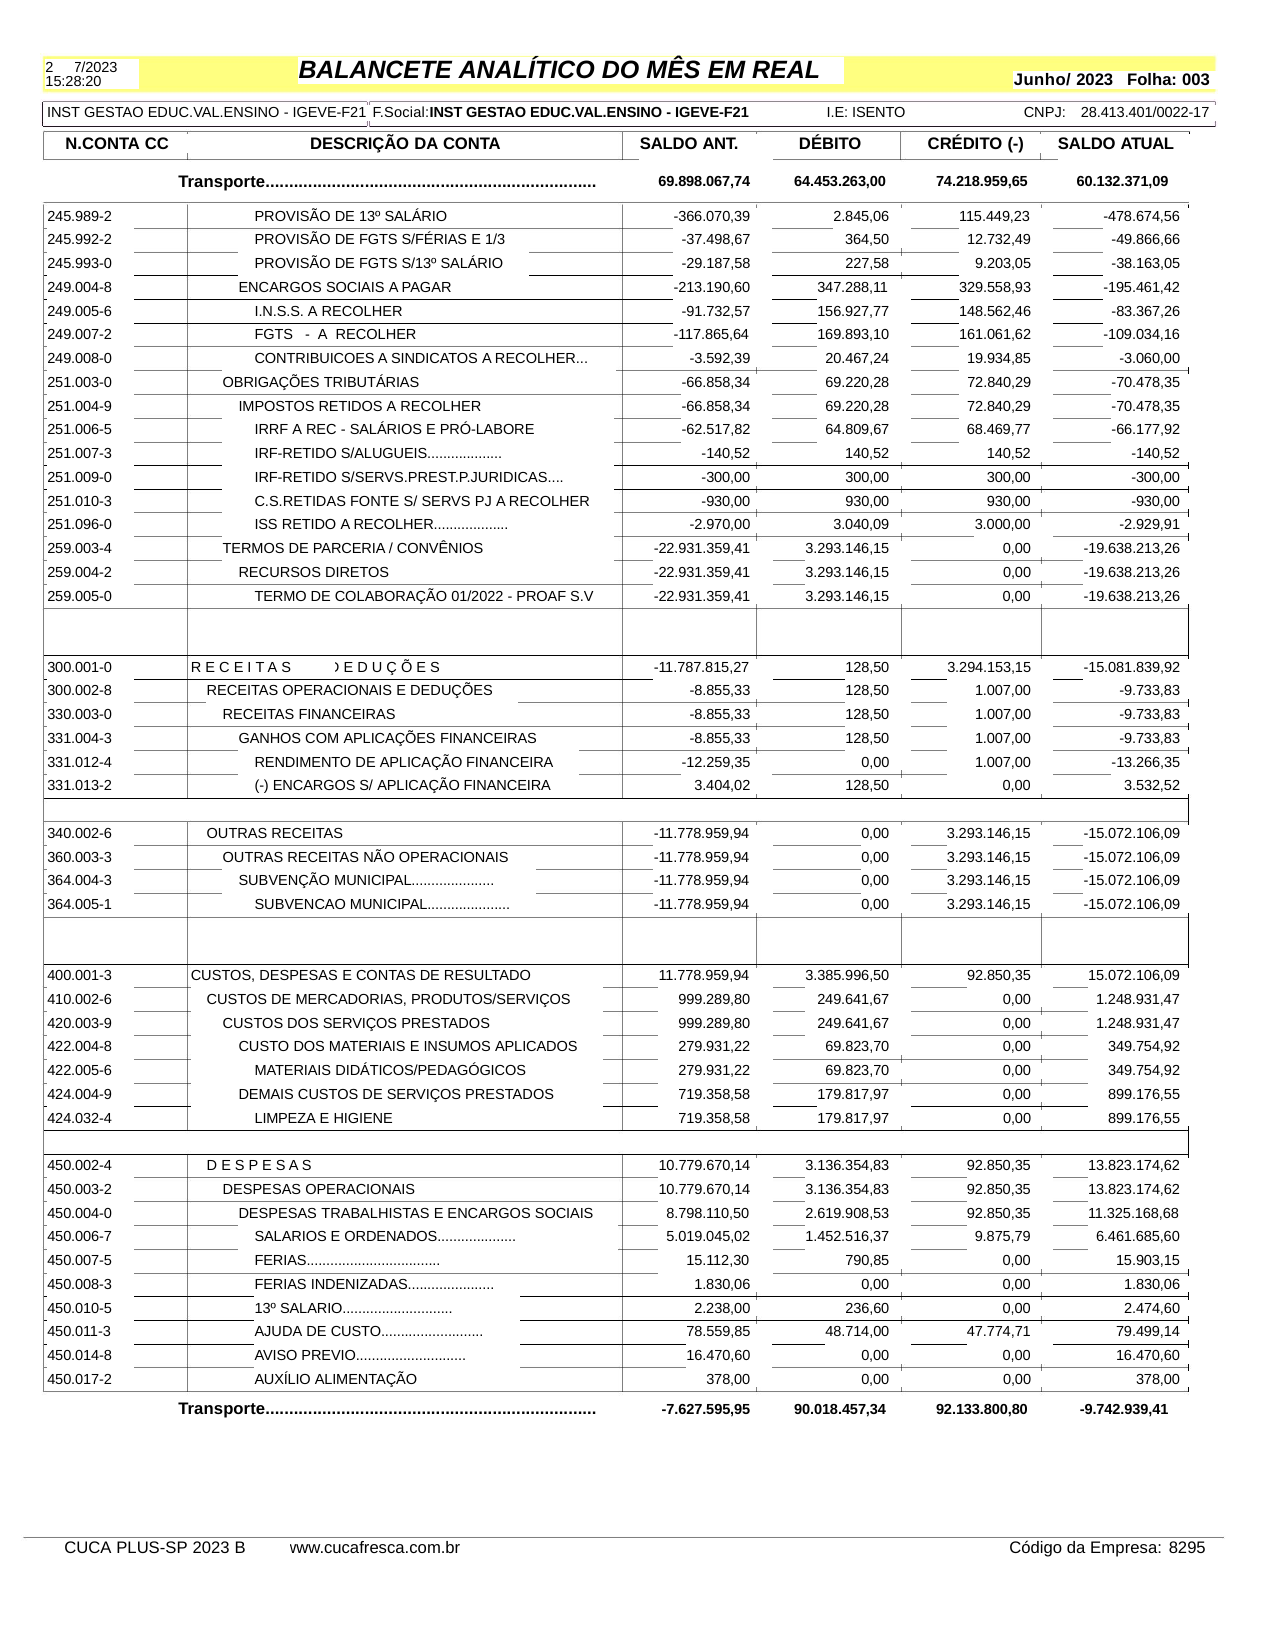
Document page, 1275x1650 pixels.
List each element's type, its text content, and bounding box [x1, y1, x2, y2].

text -49.866,66 [1111, 232, 1202, 248]
text 347.288,11 [817, 279, 911, 296]
text AJUDA DE CUSTO.......................... [254, 1324, 520, 1340]
text -300,00 [1131, 469, 1202, 486]
text 92.850,35 [967, 1205, 1053, 1221]
text 9.203,05 [975, 256, 1053, 272]
text 13.823.174,62 [1088, 1158, 1202, 1174]
text 128,50 [845, 778, 911, 794]
text 899.176,55 [1108, 1110, 1202, 1126]
text 12.732,49 [967, 232, 1053, 248]
text 378,00 [706, 1371, 772, 1387]
text 249.005-6 [47, 303, 134, 319]
text SUBVENÇÃO MUNICIPAL..................... [238, 873, 536, 889]
text 349.754,92 [1108, 1063, 1202, 1079]
text 3.040,09 [833, 517, 911, 533]
text IRF-RETIDO S/ALUGUEIS................... [254, 446, 614, 462]
text DÉBITO [799, 134, 887, 153]
text 10.779.670,14 [658, 1158, 773, 1174]
text -9.733,83 [1119, 683, 1202, 699]
text -66.858,34 [681, 374, 772, 391]
text 3.136.354,83 [805, 1181, 911, 1197]
text -2.970,00 [689, 517, 772, 533]
text 422.005-6 [47, 1063, 134, 1079]
text CUSTOS DE MERCADORIAS, PRODUTOS/SERVIÇOS [206, 991, 603, 1007]
text 1.830,06 [1124, 1276, 1202, 1292]
text IRF-RETIDO S/SERVS.PREST.P.JURIDICAS.... [254, 469, 614, 486]
text RECEITAS OPERACIONAIS E DEDUÇÕES [206, 683, 518, 699]
text 2.619.908,53 [805, 1205, 911, 1221]
text 450.007-5 [47, 1253, 134, 1269]
text 69.823,70 [825, 1039, 911, 1055]
text 68.469,77 [967, 422, 1053, 438]
text 331.013-2 [47, 778, 134, 794]
text -366.070,39 [673, 208, 772, 224]
text 259.005-0 [47, 588, 134, 604]
text 128,50 [845, 730, 911, 747]
text PROVISÃO DE 13º SALÁRIO [254, 208, 471, 224]
text 72.840,29 [967, 374, 1053, 391]
text N.CONTA CC [65, 134, 194, 153]
text -70.478,35 [1111, 398, 1202, 414]
text 0,00 [861, 873, 911, 889]
text 78.559,85 [686, 1324, 772, 1340]
text -140,52 [1131, 446, 1202, 462]
text -15.072.106,09 [1083, 897, 1202, 913]
text 450.003-2 [47, 1181, 134, 1197]
text 128,50 [845, 683, 911, 699]
text 16.470,60 [686, 1348, 772, 1364]
text Código da Empresa: 8295 [1009, 1539, 1230, 1558]
text BALANCETE ANALÍTICO DO MÊS EM REAL [298, 57, 844, 84]
text 249.008-0 [47, 351, 134, 367]
text 2.845,06 [833, 208, 911, 224]
text Junho/ 2023 Folha: 003 [1013, 71, 1234, 89]
text -22.931.359,41 [653, 541, 773, 557]
text 19.934,85 [967, 351, 1053, 367]
text 245.989-2 [47, 208, 134, 224]
text 999.289,80 [678, 1015, 773, 1031]
text 400.001-3 [47, 968, 134, 984]
text 1.007,00 [975, 707, 1053, 723]
text -117.865,64 [673, 327, 772, 343]
text 300,00 [845, 469, 911, 486]
text 0,00 [1003, 1086, 1053, 1102]
text IMPOSTOS RETIDOS A RECOLHER [238, 398, 614, 414]
text 236,60 [845, 1300, 911, 1316]
text C.S.RETIDAS FONTE S/ SERVS PJ A RECOLHER [254, 493, 614, 509]
text ISS RETIDO A RECOLHER................... [254, 517, 614, 533]
text 128,50 [845, 659, 911, 675]
text 249.641,67 [817, 1015, 911, 1031]
text 128,50 [845, 707, 911, 723]
text -930,00 [701, 493, 772, 509]
text 15.903,15 [1116, 1253, 1202, 1269]
text -300,00 [701, 469, 772, 486]
text -11.787.815,27 [653, 659, 773, 675]
text 331.012-4 [47, 754, 134, 770]
text 330.003-0 [47, 707, 134, 723]
text 47.774,71 [967, 1324, 1053, 1340]
text 1.248.931,47 [1096, 991, 1202, 1007]
text 3.293.146,15 [947, 873, 1053, 889]
text -11.778.959,94 [653, 873, 773, 889]
text -11.778.959,94 [653, 825, 773, 842]
text -9.733,83 [1119, 730, 1202, 747]
text 259.004-2 [47, 564, 134, 581]
text 140,52 [987, 446, 1053, 462]
text 0,00 [1003, 1063, 1053, 1079]
text 0,00 [1003, 1015, 1053, 1031]
text 90.018.457,34 [794, 1401, 908, 1417]
text 249.641,67 [817, 991, 911, 1007]
text PROVISÃO DE FGTS S/13º SALÁRIO [254, 256, 529, 272]
text 259.003-4 [47, 541, 134, 557]
text 3.293.146,15 [805, 564, 911, 581]
text -478.674,56 [1103, 208, 1202, 224]
text I.N.S.S. A RECOLHER [254, 303, 424, 319]
text 424.004-9 [47, 1086, 134, 1102]
text MATERIAIS DIDÁTICOS/PEDAGÓGICOS [254, 1063, 603, 1079]
text 0,00 [1002, 1276, 1052, 1292]
text 9.875,79 [974, 1229, 1053, 1245]
text 0,00 [1002, 1348, 1053, 1364]
text 69.898.067,74 [658, 173, 773, 190]
text 0,00 [1003, 541, 1053, 557]
text FERIAS.................................. [254, 1253, 618, 1269]
text 48.714,00 [825, 1324, 911, 1340]
text -8.855,33 [689, 707, 772, 723]
text 2.474,60 [1124, 1300, 1202, 1316]
text 251.096-0 [47, 517, 134, 533]
text CUCA PLUS-SP 2023 B [64, 1539, 270, 1558]
text 790,85 [845, 1253, 911, 1269]
text DEMAIS CUSTOS DE SERVIÇOS PRESTADOS [238, 1086, 603, 1102]
text FGTS - A RECOLHER [254, 327, 440, 343]
text 3.293.146,15 [947, 849, 1053, 865]
text 450.010-5 [47, 1300, 134, 1316]
text -8.855,33 [689, 730, 772, 747]
text 300.002-8 [47, 683, 134, 699]
text -19.638.213,26 [1083, 588, 1202, 604]
text 364,50 [845, 232, 911, 248]
text PROVISÃO DE FGTS S/FÉRIAS E 1/3 [254, 232, 529, 248]
text 0,00 [861, 825, 911, 842]
text CONTRIBUICOES A SINDICATOS A RECOLHER... [254, 351, 616, 367]
text CRÉDITO (-) [927, 134, 1049, 153]
text 3.294.153,15 [947, 659, 1053, 675]
text 420.003-9 [47, 1015, 134, 1031]
text -109.034,16 [1103, 327, 1202, 343]
text 1.007,00 [975, 683, 1053, 699]
text -66.177,92 [1111, 422, 1202, 438]
text 0,00 [1002, 778, 1053, 794]
text 0,00 [1003, 564, 1053, 581]
text -213.190,60 [673, 279, 772, 296]
text -15.072.106,09 [1083, 873, 1202, 889]
text -3.060,00 [1119, 351, 1202, 367]
text 227,58 [845, 256, 911, 272]
text 0,00 [1003, 1110, 1053, 1126]
text AUXÍLIO ALIMENTAÇÃO [254, 1371, 520, 1387]
text 169.893,10 [817, 327, 911, 343]
text Transporte...................................................................... [178, 1400, 622, 1418]
text -11.778.959,94 [653, 849, 773, 865]
text -11.778.959,94 [653, 897, 773, 913]
text 92.850,35 [967, 968, 1053, 984]
text 331.004-3 [47, 730, 134, 747]
text 74.218.959,65 [936, 174, 1050, 190]
text RENDIMENTO DE APLICAÇÃO FINANCEIRA [254, 754, 579, 770]
text 450.006-7 [47, 1229, 134, 1245]
text -140,52 [701, 446, 772, 462]
text 92.133.800,80 [936, 1401, 1050, 1417]
text 1.007,00 [975, 754, 1053, 770]
text 179.817,97 [817, 1110, 911, 1126]
text -66.858,34 [681, 398, 772, 414]
text -37.498,67 [681, 232, 772, 248]
text 249.004-8 [47, 279, 134, 296]
text -19.638.213,26 [1083, 564, 1202, 581]
text -22.931.359,41 [653, 564, 773, 581]
text 5.019.045,02 [666, 1229, 773, 1245]
text 11.778.959,94 [658, 968, 773, 984]
text -3.592,39 [689, 351, 772, 367]
text -2.929,91 [1119, 517, 1202, 533]
text 279.931,22 [678, 1063, 773, 1079]
text 0,00 [1003, 991, 1053, 1007]
text 3.293.146,15 [805, 541, 911, 557]
text 1.830,06 [694, 1276, 773, 1292]
text -930,00 [1131, 493, 1202, 509]
text RECEITAS FINANCEIRAS [222, 707, 518, 723]
text SALDO ANT. [639, 134, 773, 153]
text R E C E I T A S [191, 659, 313, 675]
text Transporte...................................................................... [178, 172, 622, 191]
text AVISO PREVIO............................ [254, 1348, 520, 1364]
text -70.478,35 [1111, 374, 1202, 391]
text 3.532,52 [1124, 778, 1202, 794]
text 349.754,92 [1108, 1039, 1202, 1055]
text 450.002-4 [47, 1158, 134, 1174]
text 16.470,60 [1116, 1348, 1202, 1364]
text 0,00 [1002, 1253, 1053, 1269]
text 69.220,28 [825, 398, 911, 414]
text -29.187,58 [681, 256, 772, 272]
text 60.132.371,09 [1076, 173, 1198, 190]
text 279.931,22 [678, 1039, 773, 1055]
text 422.004-8 [47, 1039, 134, 1055]
text -15.072.106,09 [1083, 825, 1202, 842]
text 364.005-1 [47, 897, 134, 913]
text FERIAS INDENIZADAS...................... [254, 1276, 520, 1292]
text 3.404,02 [694, 778, 772, 794]
text 1.248.931,47 [1096, 1015, 1202, 1031]
text 1.452.516,37 [805, 1229, 911, 1245]
text CUSTOS, DESPESAS E CONTAS DE RESULTADO [191, 968, 603, 984]
text 360.003-3 [47, 849, 134, 865]
text 0,00 [861, 754, 911, 770]
text 340.002-6 [47, 825, 134, 842]
text 64.809,67 [825, 422, 911, 438]
text 300,00 [987, 469, 1053, 486]
text 179.817,97 [817, 1086, 911, 1102]
text RECURSOS DIRETOS [238, 564, 614, 581]
text 1.007,00 [975, 730, 1053, 747]
text OUTRAS RECEITAS [206, 825, 366, 842]
text 10.779.670,14 [658, 1181, 773, 1197]
text -12.259,35 [681, 754, 772, 770]
text 245.993-0 [47, 256, 134, 272]
text IRRF A REC - SALÁRIOS E PRÓ-LABORE [254, 422, 614, 438]
text -83.367,26 [1111, 303, 1202, 319]
text 3.000,00 [974, 517, 1053, 533]
text 450.014-8 [47, 1348, 134, 1364]
text 0,00 [1002, 1300, 1052, 1316]
text 450.011-3 [47, 1324, 134, 1340]
text -38.163,05 [1111, 256, 1202, 272]
text 251.010-3 [47, 493, 134, 509]
text 1 [45, 76, 53, 89]
text 15.112,30 [686, 1253, 773, 1269]
text 72.840,29 [967, 398, 1053, 414]
text 0,00 [1003, 1371, 1053, 1387]
text 13.823.174,62 [1088, 1181, 1202, 1197]
text 15.072.106,09 [1088, 968, 1202, 984]
text 0,00 [861, 1276, 911, 1292]
text TERMO DE COLABORAÇÃO 01/2022 - PROAF S.V [254, 588, 617, 604]
text 92.850,35 [967, 1181, 1053, 1197]
text 79.499,14 [1116, 1324, 1202, 1340]
text -195.461,42 [1103, 279, 1202, 296]
text -7.627.595,95 [661, 1401, 773, 1417]
text 6.461.685,60 [1096, 1229, 1202, 1245]
text 148.562,46 [959, 303, 1053, 319]
text 930,00 [987, 493, 1053, 509]
text ENCARGOS SOCIAIS A PAGAR [238, 279, 529, 296]
text 300.001-0 [47, 659, 134, 675]
text 251.004-9 [47, 398, 134, 414]
text 115.449,23 [959, 208, 1053, 224]
text -91.732,57 [681, 303, 772, 319]
text 450.004-0 [47, 1205, 134, 1221]
text 930,00 [845, 493, 911, 509]
text 11.325.168,68 [1088, 1205, 1202, 1221]
text 0,00 [1003, 1039, 1053, 1055]
text 3.293.146,15 [947, 897, 1053, 913]
text 69.220,28 [825, 374, 911, 391]
text 13º SALARIO............................ [254, 1300, 520, 1316]
text I.E: ISENTO [826, 105, 927, 121]
text -9.733,83 [1119, 707, 1202, 723]
text -22.931.359,41 [653, 588, 773, 604]
text 0,00 [861, 849, 911, 865]
text 3.136.354,83 [805, 1158, 911, 1174]
text 999.289,80 [678, 991, 773, 1007]
text E [313, 659, 335, 675]
text 0,00 [861, 897, 911, 913]
text SALARIOS E ORDENADOS.................... [254, 1229, 618, 1245]
text 3.385.996,50 [805, 968, 911, 984]
text DESPESAS TRABALHISTAS E ENCARGOS SOCIAIS [238, 1205, 618, 1221]
text 410.002-6 [47, 991, 134, 1007]
text 140,52 [845, 446, 911, 462]
text 8.798.110,50 [666, 1205, 773, 1221]
text 249.007-2 [47, 327, 134, 343]
text 69.823,70 [825, 1063, 911, 1079]
text 251.006-5 [47, 422, 134, 438]
text 378,00 [1136, 1371, 1202, 1387]
text -62.517,82 [681, 422, 772, 438]
text 251.009-0 [47, 469, 134, 486]
text -19.638.213,26 [1083, 541, 1202, 557]
text 251.007-3 [47, 446, 134, 462]
text 450.008-3 [47, 1276, 134, 1292]
text 719.358,58 [678, 1086, 773, 1102]
text -13.266,35 [1111, 754, 1202, 770]
text (-) ENCARGOS S/ APLICAÇÃO FINANCEIRA [254, 778, 579, 794]
text D E S P E S A S [206, 1158, 335, 1174]
text 3.293.146,15 [805, 588, 911, 604]
text 450.017-2 [47, 1371, 134, 1387]
text OUTRAS RECEITAS NÃO OPERACIONAIS [222, 849, 536, 865]
text 899.176,55 [1108, 1086, 1202, 1102]
text SUBVENCAO MUNICIPAL..................... [254, 897, 536, 913]
text 719.358,58 [678, 1110, 773, 1126]
text CUSTOS DOS SERVIÇOS PRESTADOS [222, 1015, 603, 1031]
text 2.238,00 [694, 1300, 772, 1316]
text TERMOS DE PARCERIA / CONVÊNIOS [222, 541, 614, 557]
text CUSTO DOS MATERIAIS E INSUMOS APLICADOS [238, 1039, 603, 1055]
text 3.293.146,15 [947, 825, 1053, 842]
text 329.558,93 [959, 279, 1053, 296]
text -9.742.939,41 [1079, 1401, 1191, 1417]
text 251.003-0 [47, 374, 134, 391]
text GANHOS COM APLICAÇÕES FINANCEIRAS [238, 730, 579, 747]
text www.cucafresca.com.br [290, 1539, 486, 1558]
text 0,00 [1002, 588, 1052, 604]
text INST GESTAO EDUC.VAL.ENSINO - IGEVE-F21 F.Social:INST GESTAO EDUC.VAL.ENSINO - IGEVE-F21 [47, 105, 778, 121]
text 92.850,35 [967, 1158, 1053, 1174]
text OBRIGAÇÕES TRIBUTÁRIAS [222, 374, 616, 391]
text CNPJ: 28.413.401/0022-17 [1023, 105, 1234, 121]
text -15.072.106,09 [1083, 849, 1202, 865]
text 161.061,62 [959, 327, 1053, 343]
text DESPESAS OPERACIONAIS [222, 1181, 440, 1197]
text 156.927,77 [817, 303, 911, 319]
text 2 [45, 59, 75, 76]
text LIMPEZA E HIGIENE [254, 1110, 603, 1126]
text 424.032-4 [47, 1110, 134, 1126]
text 245.992-2 [47, 232, 134, 248]
text 5/07/2023 [75, 59, 139, 76]
text 0,00 [861, 1348, 911, 1364]
text -15.081.839,92 [1083, 659, 1202, 675]
text 5:28:20 [53, 76, 139, 89]
text -8.855,33 [689, 683, 773, 699]
text D E D U Ç Õ E S [335, 659, 461, 675]
text - [270, 1539, 290, 1558]
text 20.467,24 [825, 351, 911, 367]
text 0,00 [861, 1371, 911, 1387]
text 364.004-3 [47, 873, 134, 889]
text 64.453.263,00 [794, 174, 908, 190]
text SALDO ATUAL [1058, 134, 1198, 153]
text DESCRIÇÃO DA CONTA [310, 134, 526, 153]
